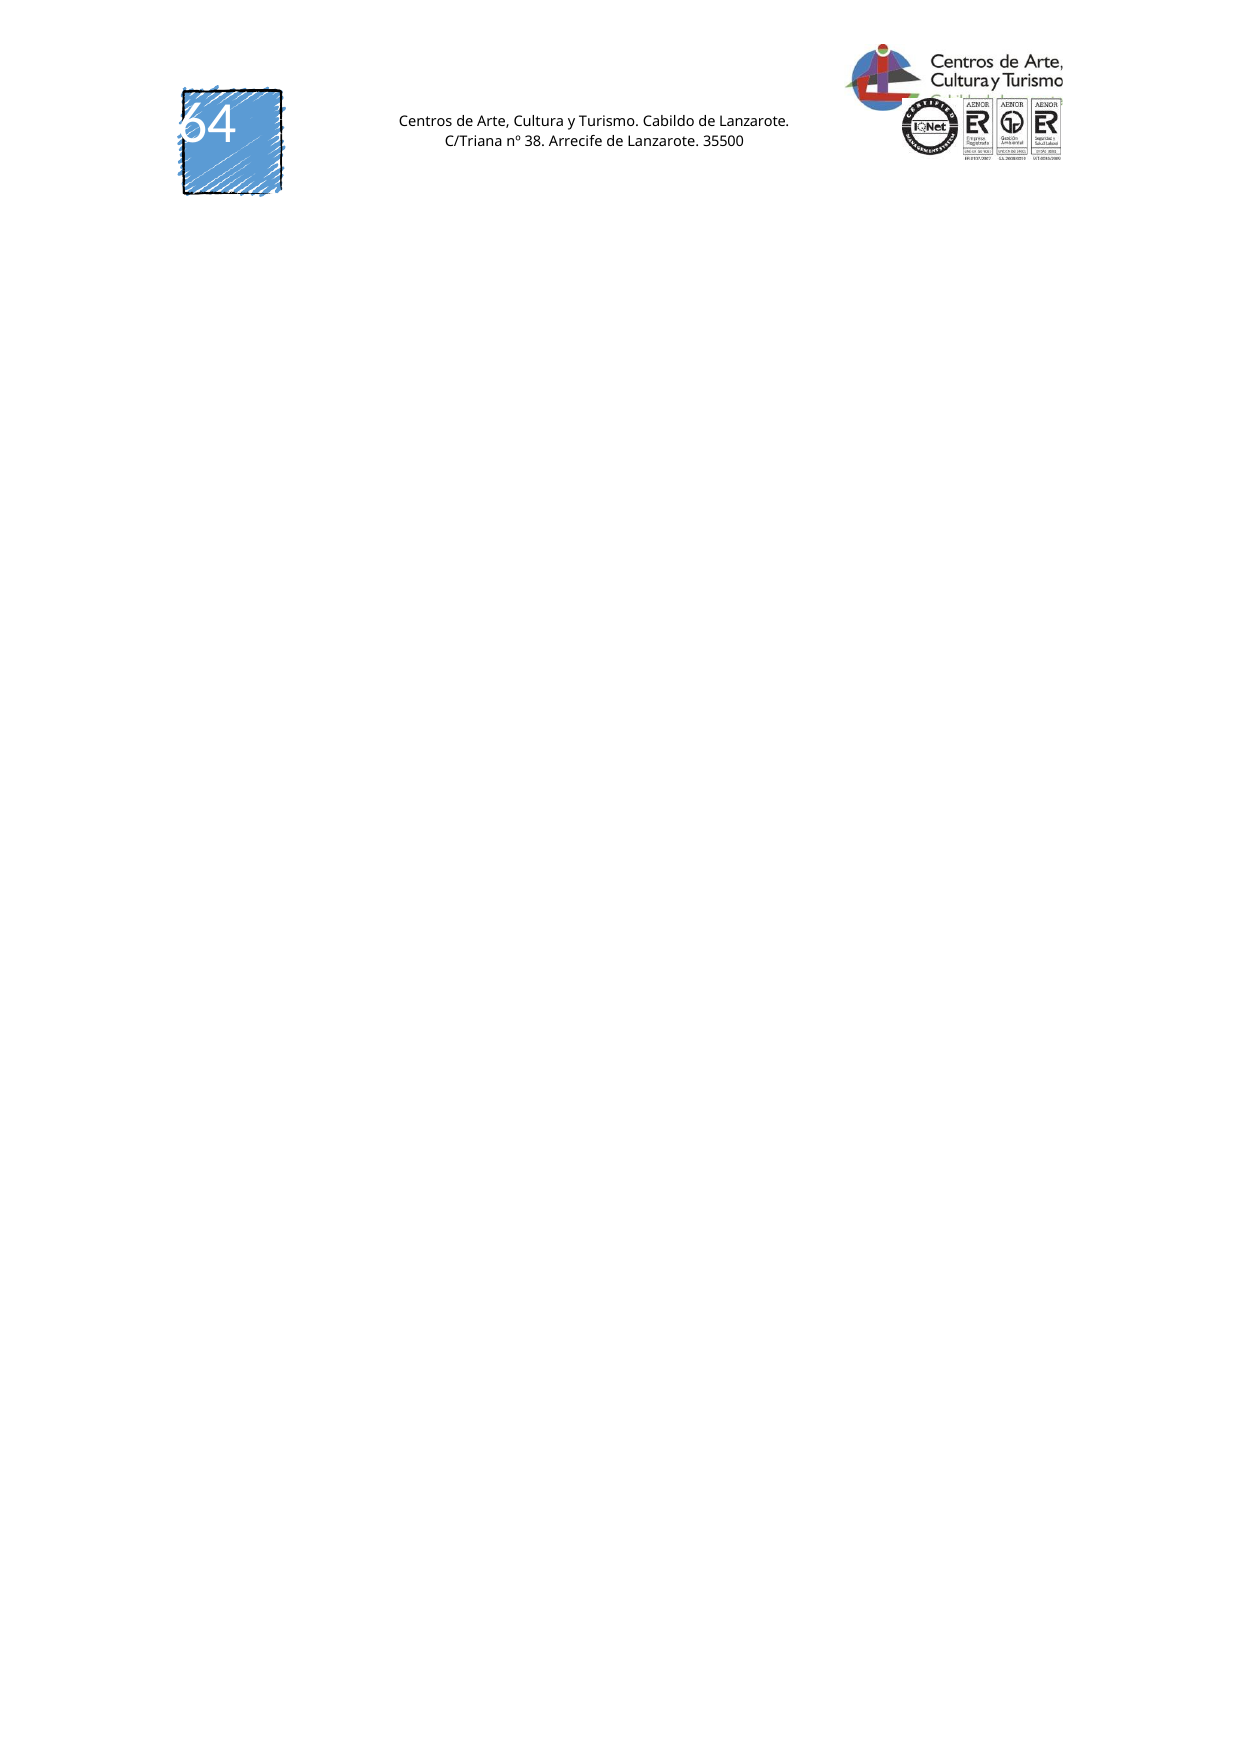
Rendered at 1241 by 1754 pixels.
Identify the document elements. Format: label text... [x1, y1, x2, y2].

picture [177, 85, 286, 197]
text C/Triana nº 38. Arrecife de Lanzarote. 35500 [178, 130, 902, 150]
picture [844, 44, 1063, 160]
text Centros de Arte, Cultura y Turismo. Cabildo de Lanzarote. [178, 110, 902, 130]
